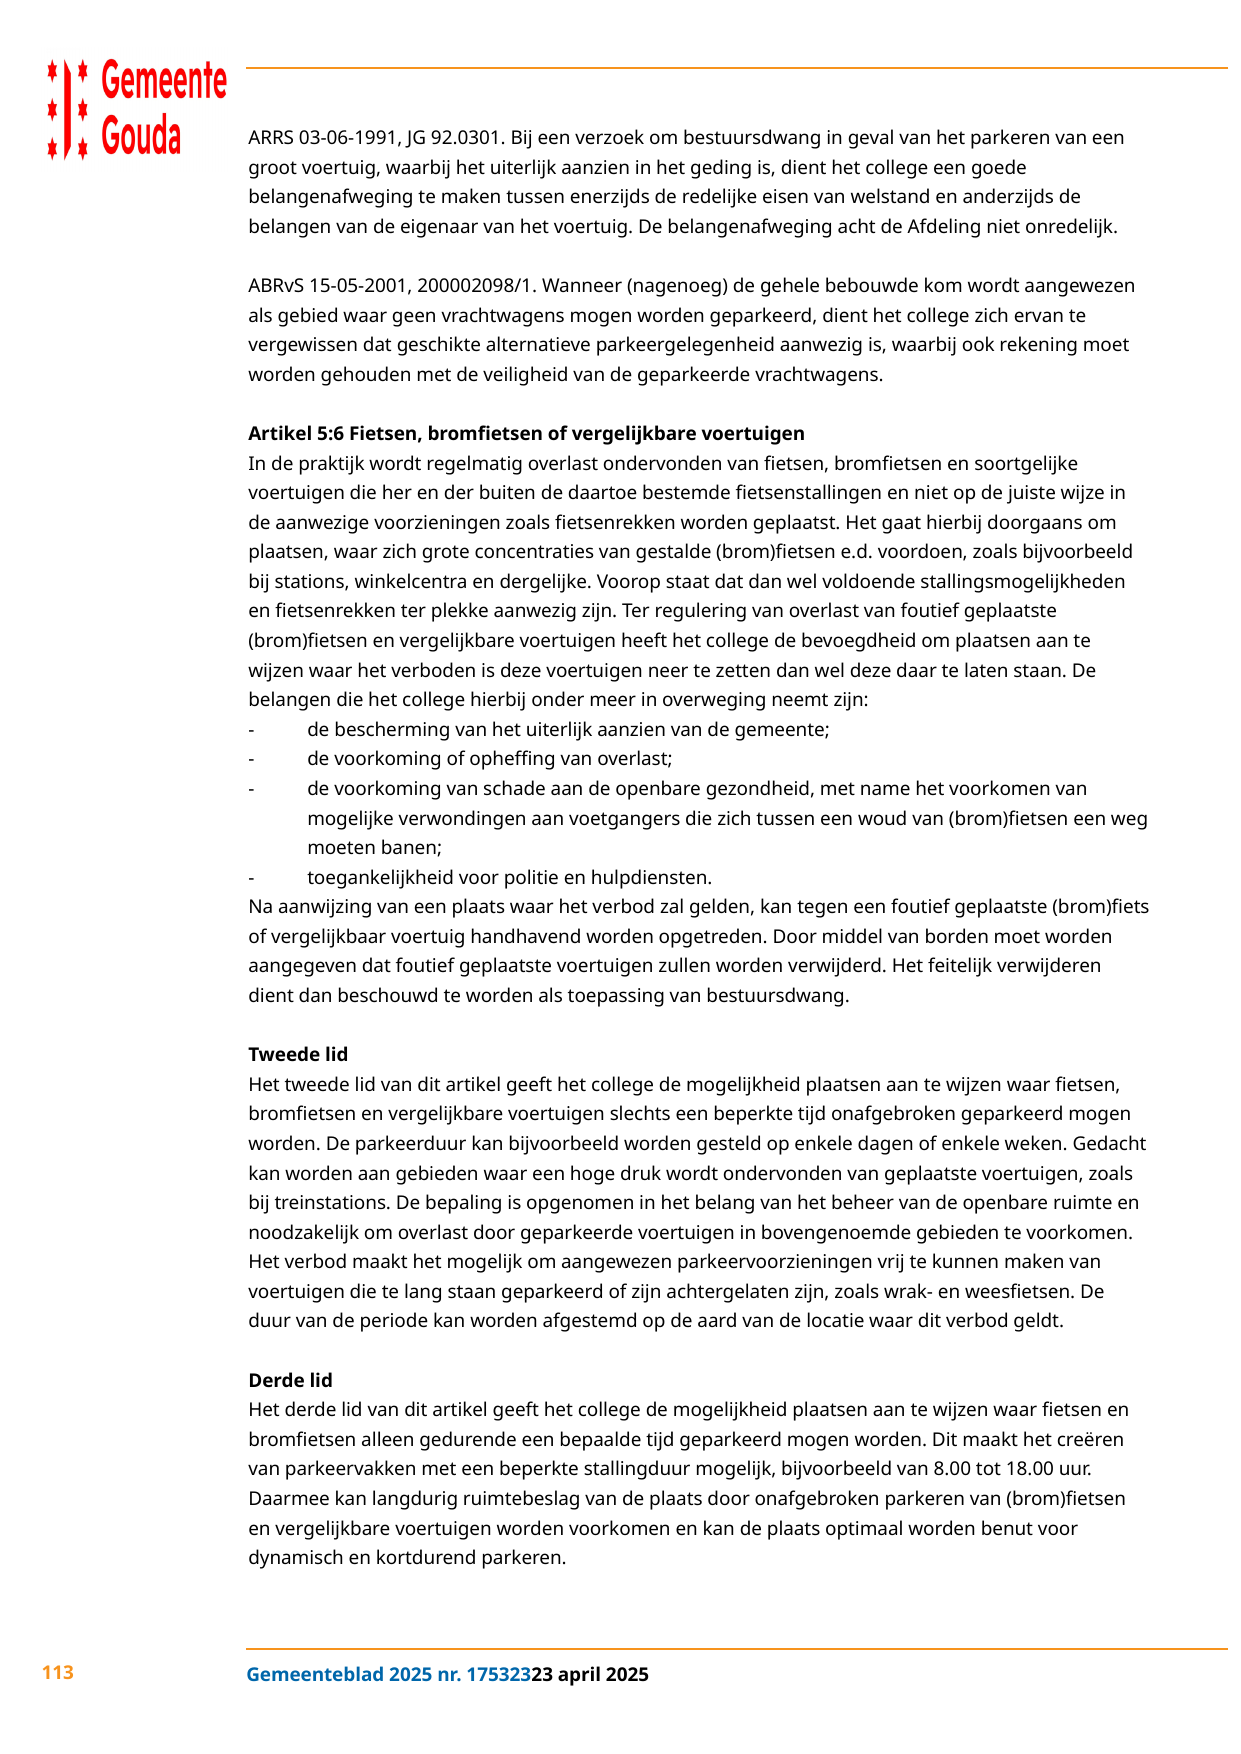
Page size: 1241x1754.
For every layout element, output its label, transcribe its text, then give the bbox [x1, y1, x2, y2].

list de voorkoming of opheffing van overlast; [248, 746, 1152, 771]
text In de praktijk wordt regelmatig overlast ondervonden van fietsen, bromfietsen en soortgelijke voertuigen die her en der buiten de daartoe bestemde fietsenstallingen en niet op de juiste wijze in de aanwezige voorzieningen zoals fietsenrekken worden geplaatst. Het gaat hierbij doorgaans om plaatsen, waar zich grote concentraties van gestalde (brom)fietsen e.d. voordoen, zoals bijvoorbeeld bij stations, winkelcentra en dergelijke. Voorop staat dat dan wel voldoende stallingsmogelijkheden en fietsenrekken ter plekke aanwezig zijn. Ter regulering van overlast van foutief geplaatste (brom)fietsen en vergelijkbare voertuigen heeft het college de bevoegdheid om plaatsen aan te wijzen waar het verboden is deze voertuigen neer te zetten dan wel deze daar te laten staan. De belangen die het college hierbij onder meer in overweging neemt zijn: [248, 450, 1152, 712]
text Derde lid [248, 1367, 1152, 1393]
text Tweede lid [248, 1041, 1152, 1067]
text Artikel 5:6 Fietsen, bromfietsen of vergelijkbare voertuigen [248, 420, 1152, 446]
text Na aanwijzing van een plaats waar het verbod zal gelden, kan tegen een foutief geplaatste (brom)fiets of vergelijkbaar voertuig handhavend worden opgetreden. Door middel van borden moet worden aangegeven dat foutief geplaatste voertuigen zullen worden verwijderd. Het feitelijk verwijderen dient dan beschouwd te worden als toepassing van bestuursdwang. [248, 893, 1152, 1008]
list toegankelijkheid voor politie en hulpdiensten. [248, 864, 1152, 890]
list de bescherming van het uiterlijk aanzien van de gemeente; [248, 716, 1152, 742]
text ARRS 03-06-1991, JG 92.0301. Bij een verzoek om bestuursdwang in geval van het parkeren van een groot voertuig, waarbij het uiterlijk aanzien in het geding is, dient het college een goede belangenafweging te maken tussen enerzijds de redelijke eisen van welstand en anderzijds de belangen van de eigenaar van het voertuig. De belangenafweging acht de Afdeling niet onredelijk. [248, 124, 1152, 239]
text Het tweede lid van dit artikel geeft het college de mogelijkheid plaatsen aan te wijzen waar fietsen, bromfietsen en vergelijkbare voertuigen slechts een beperkte tijd onafgebroken geparkeerd mogen worden. De parkeerduur kan bijvoorbeeld worden gesteld op enkele dagen of enkele weken. Gedacht kan worden aan gebieden waar een hoge druk wordt ondervonden van geplaatste voertuigen, zoals bij treinstations. De bepaling is opgenomen in het belang van het beheer van de openbare ruimte en noodzakelijk om overlast door geparkeerde voertuigen in bovengenoemde gebieden te voorkomen. Het verbod maakt het mogelijk om aangewezen parkeervoorzieningen vrij te kunnen maken van voertuigen die te lang staan geparkeerd of zijn achtergelaten zijn, zoals wrak- en weesfietsen. De duur van de periode kan worden afgestemd op de aard van de locatie waar dit verbod geldt. [248, 1071, 1152, 1333]
picture [41, 47, 231, 172]
text Het derde lid van dit artikel geeft het college de mogelijkheid plaatsen aan te wijzen waar fietsen en bromfietsen alleen gedurende een bepaalde tijd geparkeerd mogen worden. Dit maakt het creëren van parkeervakken met een beperkte stallingduur mogelijk, bijvoorbeeld van 8.00 tot 18.00 uur. Daarmee kan langdurig ruimtebeslag van de plaats door onafgebroken parkeren van (brom)fietsen en vergelijkbare voertuigen worden voorkomen en kan de plaats optimaal worden benut voor dynamisch en kortdurend parkeren. [248, 1396, 1152, 1570]
list de voorkoming van schade aan de openbare gezondheid, met name het voorkomen van mogelijke verwondingen aan voetgangers die zich tussen een woud van (brom)fietsen een weg moeten banen; [248, 775, 1152, 860]
text ABRvS 15-05-2001, 200002098/1. Wanneer (nagenoeg) de gehele bebouwde kom wordt aangewezen als gebied waar geen vrachtwagens mogen worden geparkeerd, dient het college zich ervan te vergewissen dat geschikte alternatieve parkeergelegenheid aanwezig is, waarbij ook rekening moet worden gehouden met de veiligheid van de geparkeerde vrachtwagens. [248, 272, 1152, 387]
